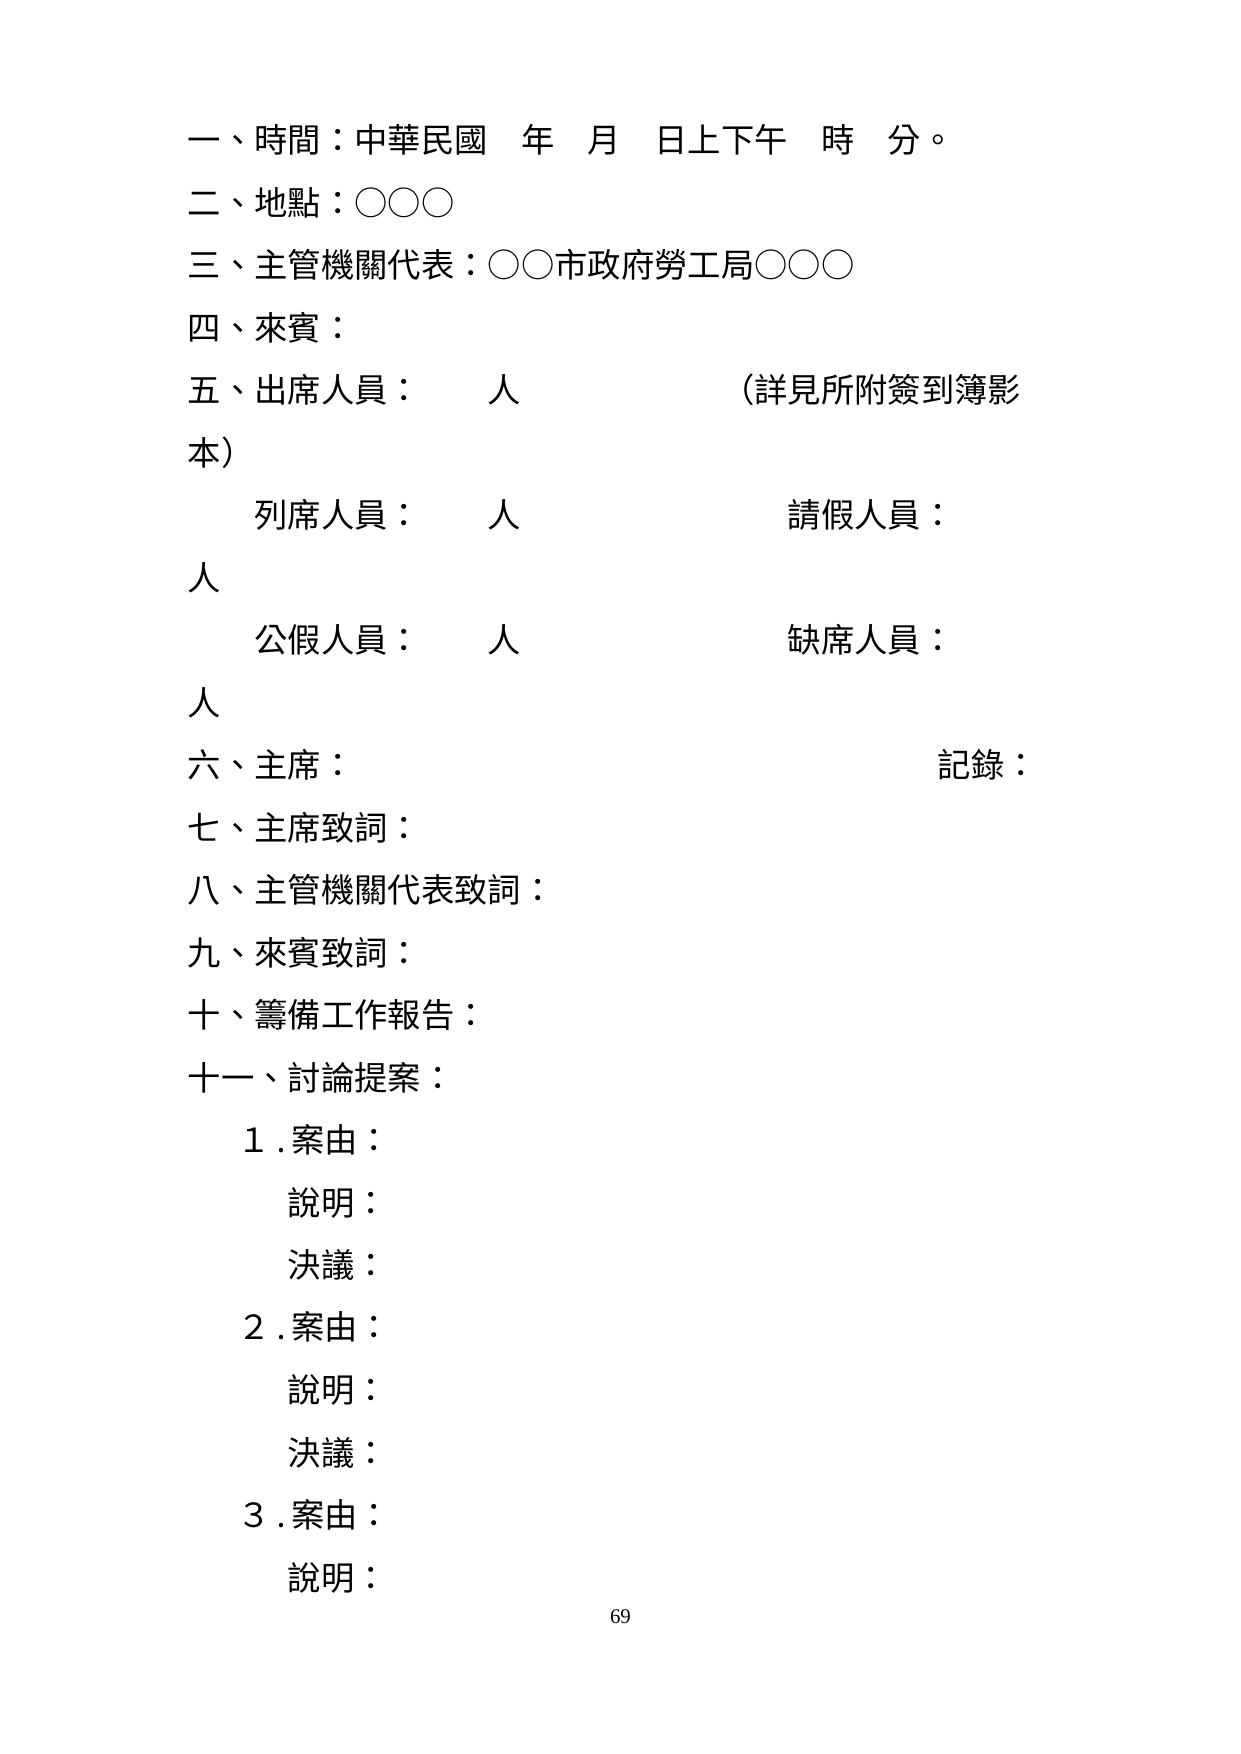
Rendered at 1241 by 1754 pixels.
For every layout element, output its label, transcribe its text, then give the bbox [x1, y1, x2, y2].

text 六、主席： 記錄： [187, 721, 1053, 784]
text 三、主管機關代表：○○市政府勞工局○○○ [187, 221, 1053, 284]
text ３.案由： [237, 1471, 1053, 1534]
text 決議： [287, 1409, 1053, 1471]
text 七、主席致詞： [187, 784, 1053, 846]
text １.案由： [237, 1096, 1053, 1159]
text 九、來賓致詞： [187, 909, 1053, 971]
text 公假人員： 人 缺席人員： 人 [187, 596, 1053, 721]
text 五、出席人員： 人 （詳見所附簽到簿影本） [187, 346, 1053, 471]
text 說明： [287, 1159, 1053, 1221]
text ２.案由： [237, 1284, 1053, 1346]
text 一、時間：中華民國 年 月 日上下午 時 分。 [187, 96, 1053, 159]
text 列席人員： 人 請假人員： 人 [187, 471, 1053, 596]
text 八、主管機關代表致詞： [187, 846, 1053, 909]
text 十、籌備工作報告： [187, 971, 1053, 1034]
text 四、來賓： [187, 284, 1053, 346]
text 說明： [287, 1534, 1053, 1596]
text 說明： [287, 1346, 1053, 1409]
text 決議： [287, 1221, 1053, 1284]
text 十一、討論提案： [187, 1034, 1053, 1096]
text 二、地點：○○○ [187, 159, 1053, 221]
